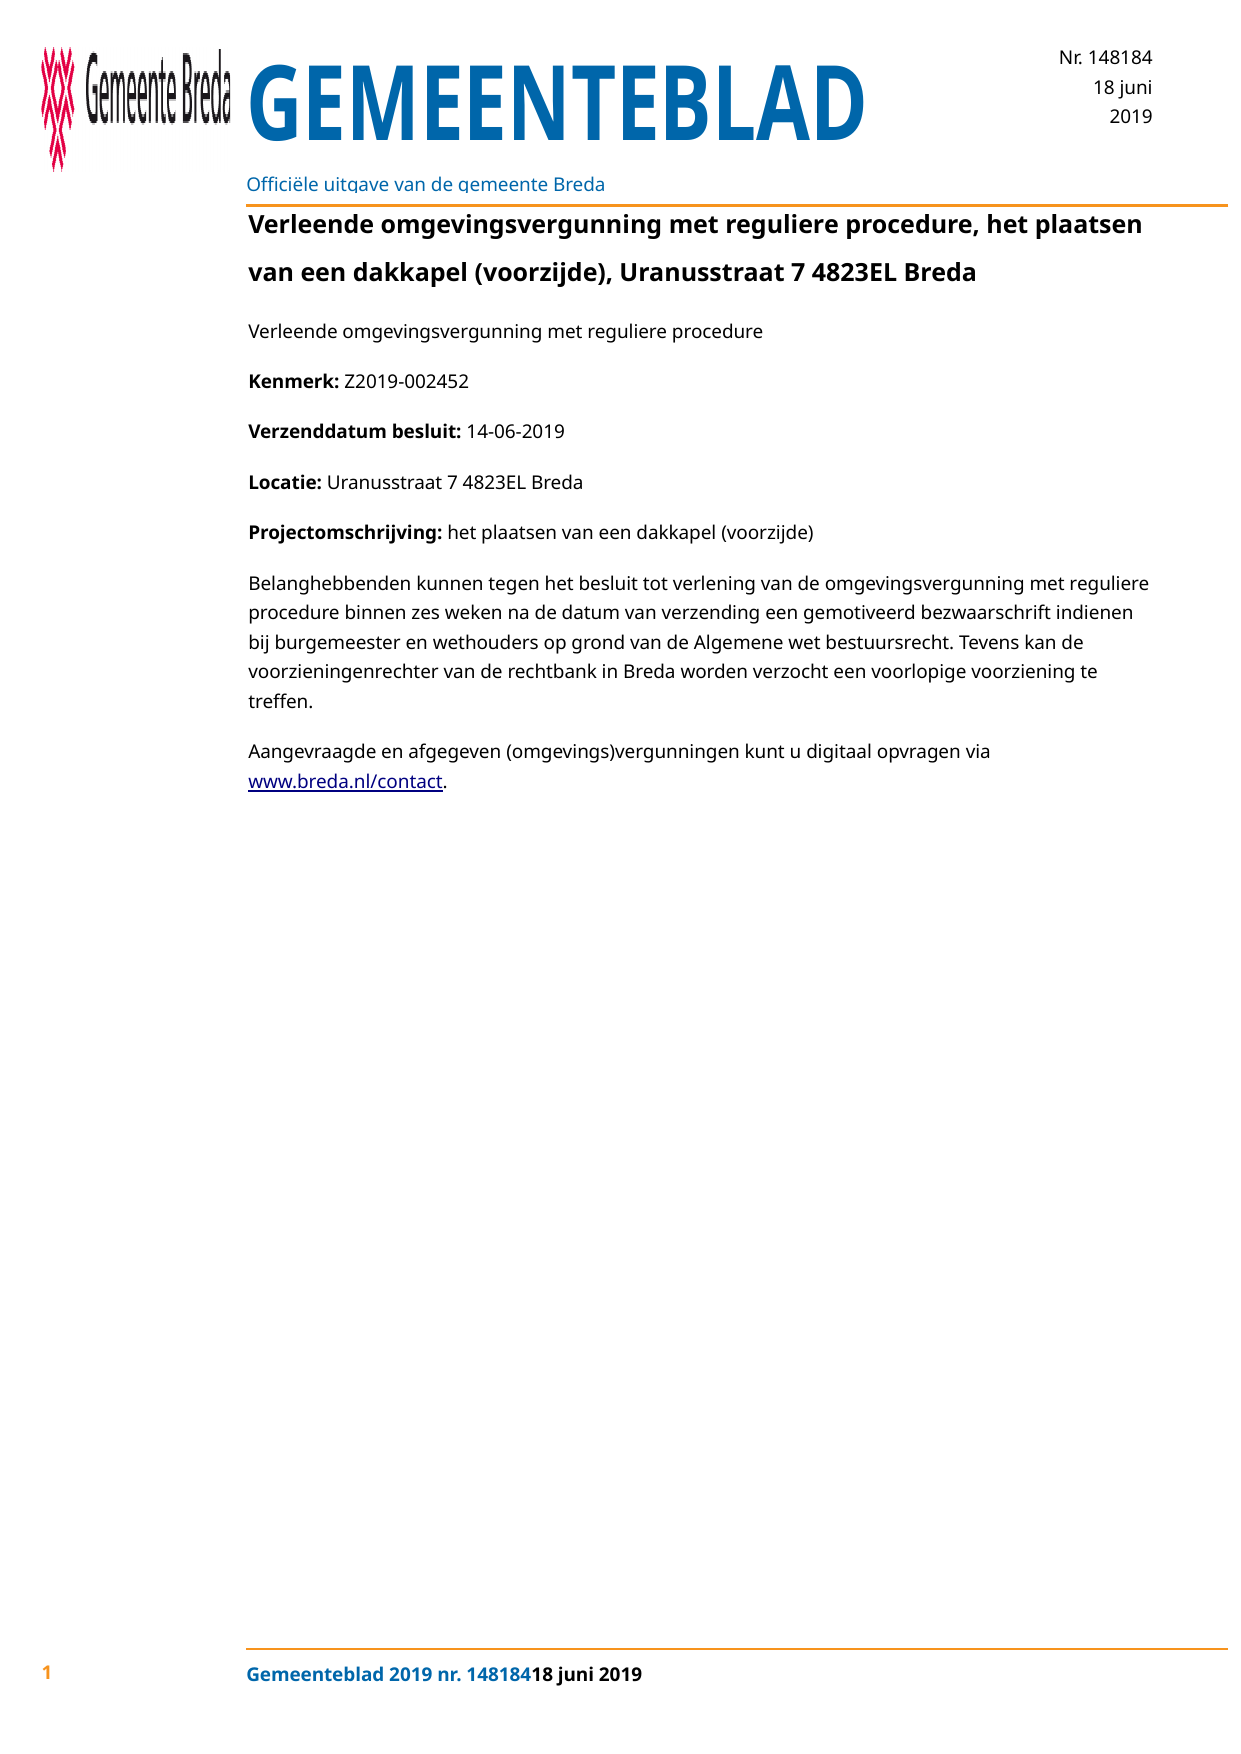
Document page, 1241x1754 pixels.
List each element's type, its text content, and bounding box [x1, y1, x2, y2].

text Verleende omgevingsvergunning met reguliere procedure, het plaatsen van een dakkapel (voorzijde), Uranusstraat 7 4823EL Breda [248, 207, 1152, 288]
text Belanghebbenden kunnen tegen het besluit tot verlening van de omgevingsvergunning met reguliere procedure binnen zes weken na de datum van verzending een gemotiveerd bezwaarschrift indienen bij burgemeester en wethouders op grond van de Algemene wet bestuursrecht. Tevens kan de voorzieningenrechter van de rechtbank in Breda worden verzocht een voorlopige voorziening te treffen. [248, 570, 1152, 714]
text Verleende omgevingsvergunning met reguliere procedure [248, 318, 1152, 344]
text Projectomschrijving: het plaatsen van een dakkapel (voorzijde) [248, 519, 1152, 545]
text Aangevraagde en afgegeven (omgevings)vergunningen kunt u digitaal opvragen via www.breda.nl/contact. [248, 739, 1152, 794]
text Kenmerk: Z2019-002452 [248, 368, 1152, 394]
picture [41, 47, 231, 172]
text Locatie: Uranusstraat 7 4823EL Breda [248, 469, 1152, 495]
text Verzenddatum besluit: 14-06-2019 [248, 419, 1152, 444]
